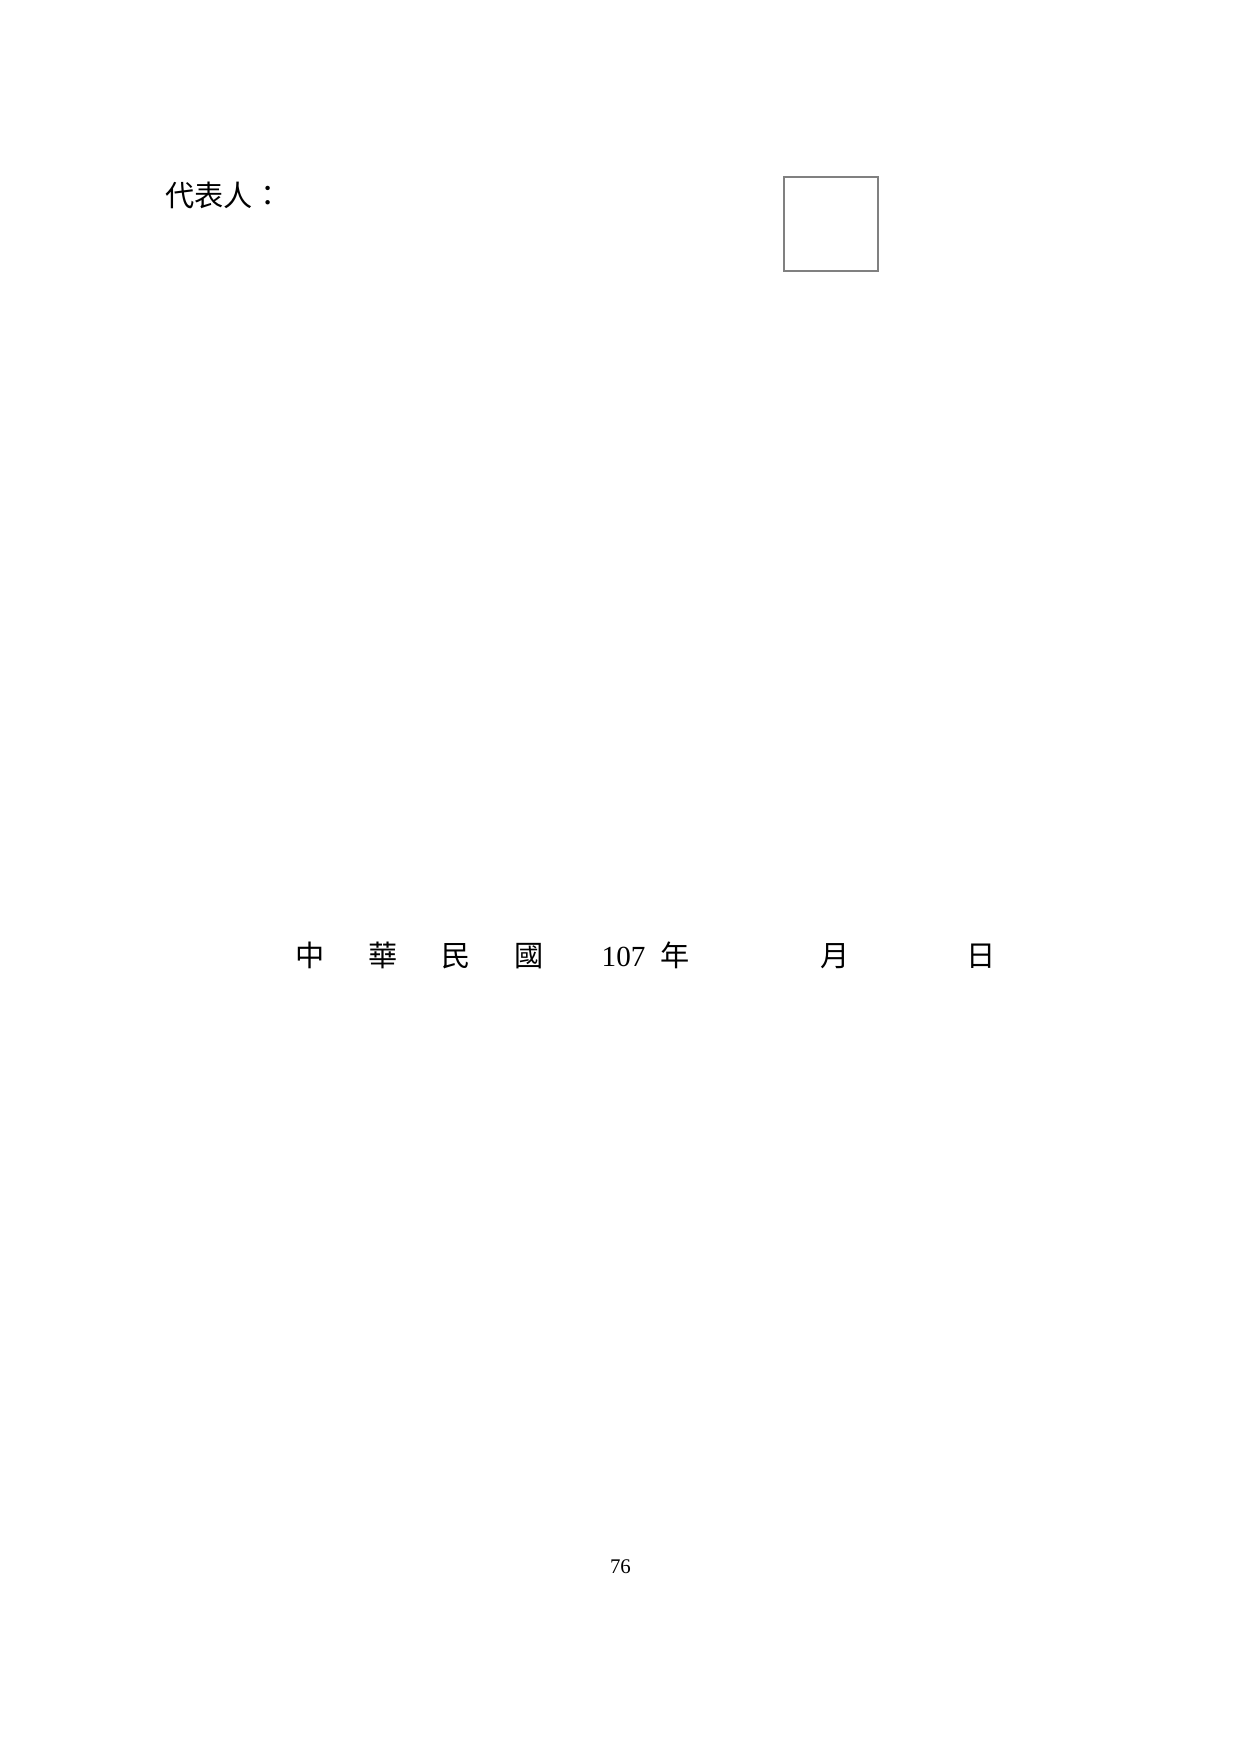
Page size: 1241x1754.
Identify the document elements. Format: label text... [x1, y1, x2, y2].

text 代表人： [165, 165, 1075, 217]
text 中 華 民 國 107 年 月 日 [165, 925, 1075, 977]
